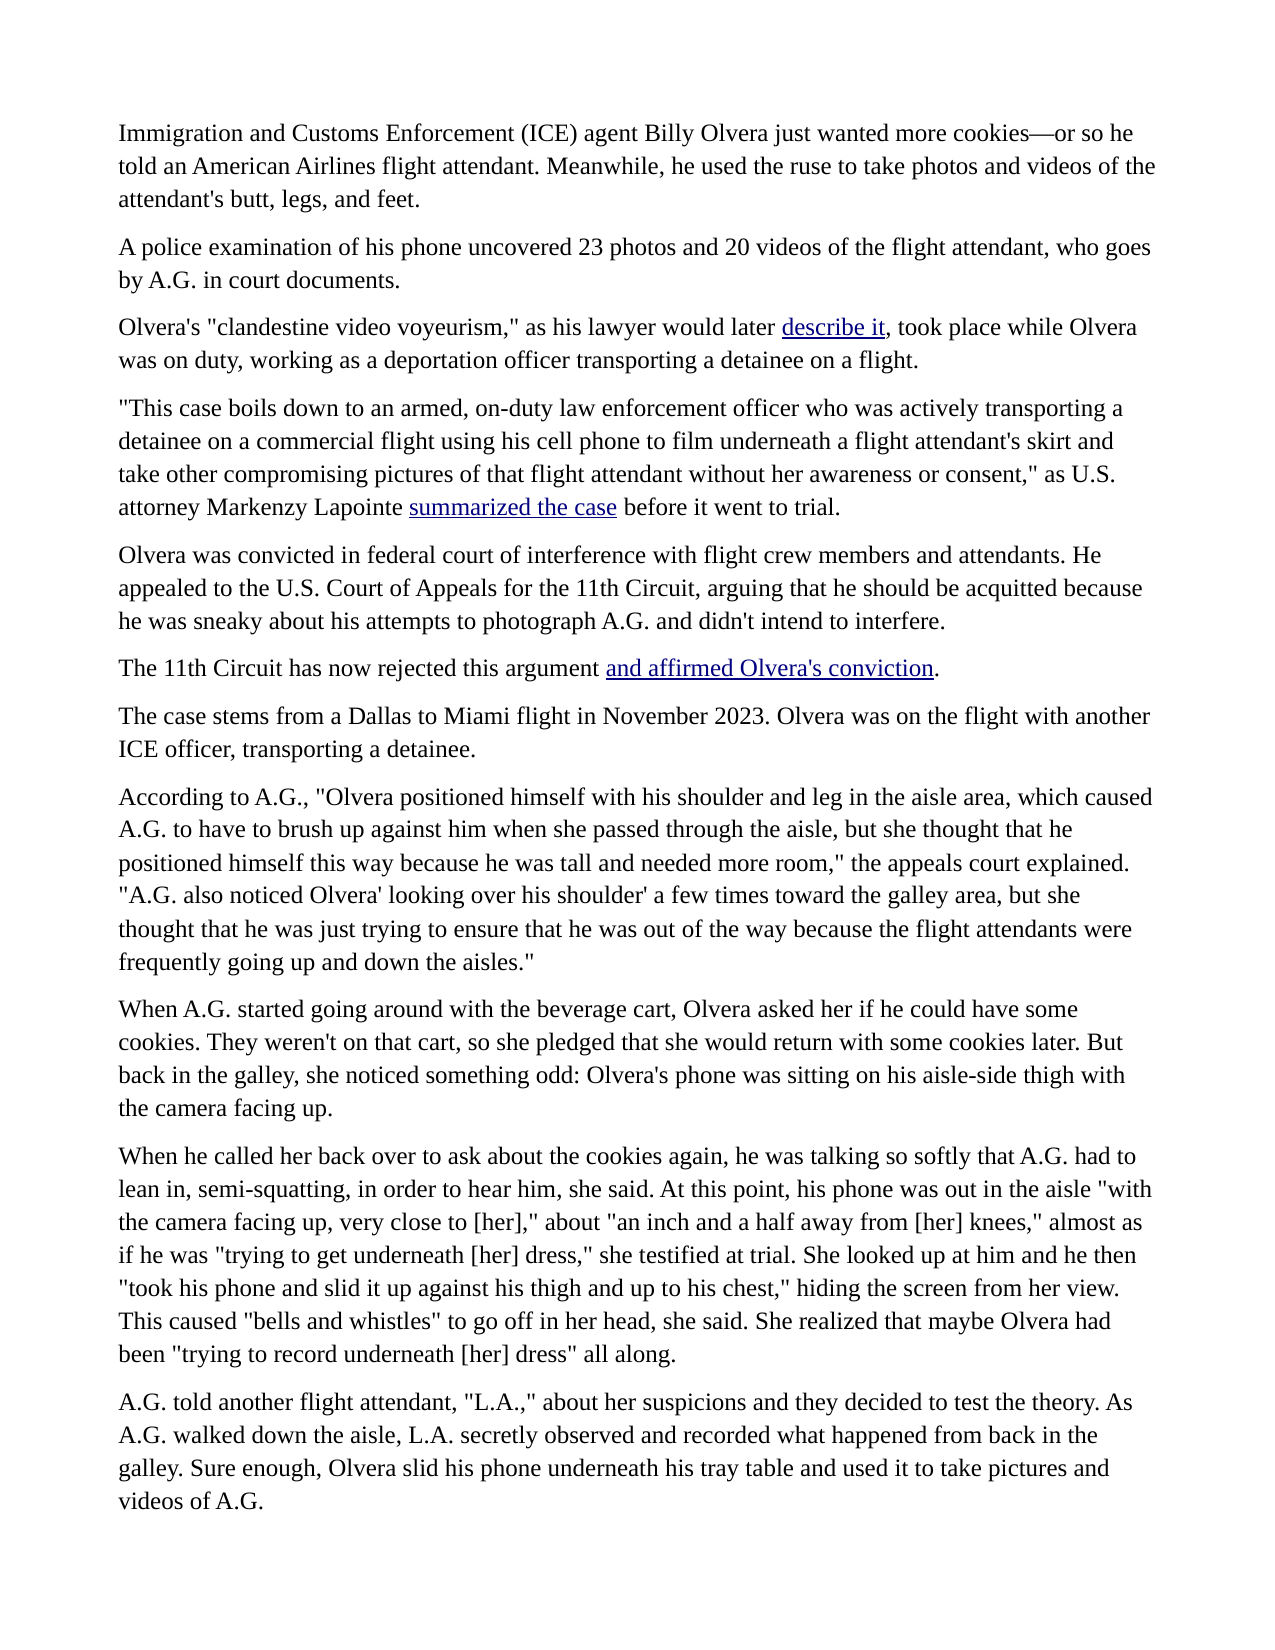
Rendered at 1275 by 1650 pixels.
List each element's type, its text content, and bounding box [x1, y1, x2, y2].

text A.G. told another flight attendant, "L.A.," about her suspicions and they decided to test the theory. As A.G. walked down the aisle, L.A. secretly observed and recorded what happened from back in the galley. Sure enough, Olvera slid his phone underneath his tray table and used it to take pictures and videos of A.G. [118, 1387, 1157, 1514]
text When A.G. started going around with the beverage cart, Olvera asked her if he could have some cookies. They weren't on that cart, so she pledged that she would return with some cookies later. But back in the galley, she noticed something odd: Olvera's phone was sitting on his aisle-side thigh with the camera facing up. [118, 994, 1157, 1122]
text The 11th Circuit has now rejected this argument and affirmed Olvera's conviction. [118, 653, 1157, 682]
text "This case boils down to an armed, on-duty law enforcement officer who was actively transporting a detainee on a commercial flight using his cell phone to film underneath a flight attendant's skirt and take other compromising pictures of that flight attendant without her awareness or consent," as U.S. attorney Markenzy Lapointe summarized the case before it went to trial. [118, 393, 1157, 521]
text Immigration and Customs Enforcement (ICE) agent Billy Olvera just wanted more cookies—or so he told an American Airlines flight attendant. Meanwhile, he used the ruse to take photos and videos of the attendant's butt, legs, and feet. [118, 118, 1157, 213]
text When he called her back over to ask about the cookies again, he was talking so softly that A.G. had to lean in, semi-squatting, in order to hear him, she said. At this point, his phone was out in the aisle "with the camera facing up, very close to [her]," about "an inch and a half away from [her] knees," almost as if he was "trying to get underneath [her] dress," she testified at trial. She looked up at him and he then "took his phone and slid it up against his thigh and up to his chest," hiding the screen from her view. This caused "bells and whistles" to go off in her head, she said. She realized that maybe Olvera had been "trying to record underneath [her] dress" all along. [118, 1141, 1157, 1368]
text The case stems from a Dallas to Miami flight in November 2023. Olvera was on the flight with another ICE officer, transporting a detainee. [118, 701, 1157, 763]
text Olvera was convicted in federal court of interference with flight crew members and attendants. He appealed to the U.S. Court of Appeals for the 11th Circuit, arguing that he should be acquitted because he was sneaky about his attempts to photograph A.G. and didn't intend to interfere. [118, 540, 1157, 634]
text According to A.G., "Olvera positioned himself with his shoulder and leg in the aisle area, which caused A.G. to have to brush up against him when she passed through the aisle, but she thought that he positioned himself this way because he was tall and needed more room," the appeals court explained. "A.G. also noticed Olvera' looking over his shoulder' a few times toward the galley area, but she thought that he was just trying to ensure that he was out of the way because the flight attendants were frequently going up and down the aisles." [118, 782, 1157, 975]
text Olvera's "clandestine video voyeurism," as his lawyer would later describe it, took place while Olvera was on duty, working as a deportation officer transporting a detainee on a flight. [118, 312, 1157, 374]
text A police examination of his phone uncovered 23 photos and 20 videos of the flight attendant, who goes by A.G. in court documents. [118, 232, 1157, 293]
